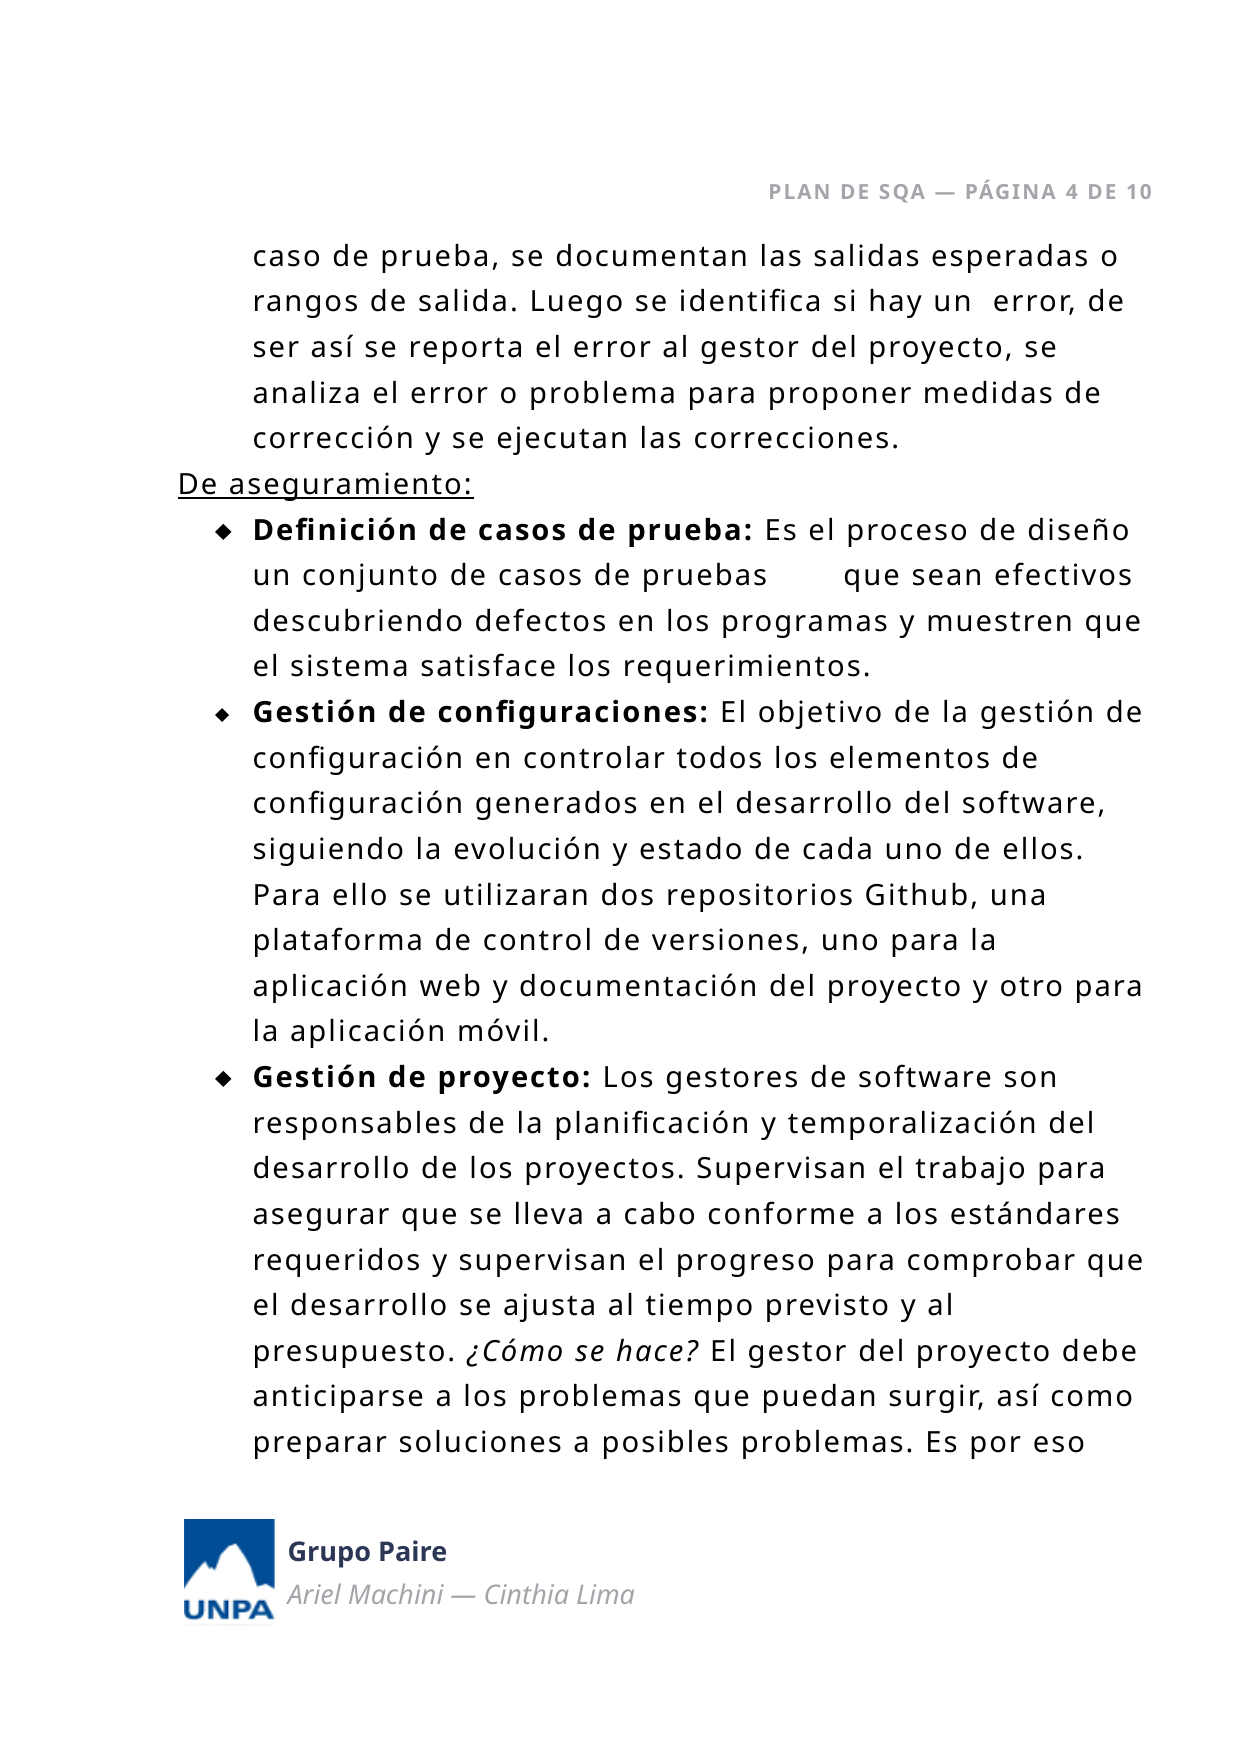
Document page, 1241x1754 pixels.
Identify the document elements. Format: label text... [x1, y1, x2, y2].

list Gestión de proyecto: Los gestores de software son responsables de la planificación y temporalización del desarrollo de los proyectos. Supervisan el trabajo para asegurar que se lleva a cabo conforme a los estándares requeridos y supervisan el progreso para comprobar que el desarrollo se ajusta al tiempo previsto y al presupuesto. ¿Cómo se hace? El gestor del proyecto debe anticiparse a los problemas que puedan surgir, así como preparar soluciones a posibles problemas. Es por eso [215, 1056, 1152, 1461]
picture [184, 1519, 275, 1626]
text De aseguramiento: [177, 463, 1152, 503]
list caso de prueba, se documentan las salidas esperadas o rangos de salida. Luego se identifica si hay un error, de ser así se reporta el error al gestor del proyecto, se analiza el error o problema para proponer medidas de corrección y se ejecutan las correcciones. [215, 235, 1152, 457]
list Gestión de configuraciones: El objetivo de la gestión de configuración en controlar todos los elementos de configuración generados en el desarrollo del software, siguiendo la evolución y estado de cada uno de ellos. Para ello se utilizaran dos repositorios Github, una plataforma de control de versiones, uno para la aplicación web y documentación del proyecto y otro para la aplicación móvil. [215, 691, 1152, 1050]
list Definición de casos de prueba: Es el proceso de diseño un conjunto de casos de pruebas que sean efectivos descubriendo defectos en los programas y muestren que el sistema satisface los requerimientos. [215, 509, 1152, 685]
